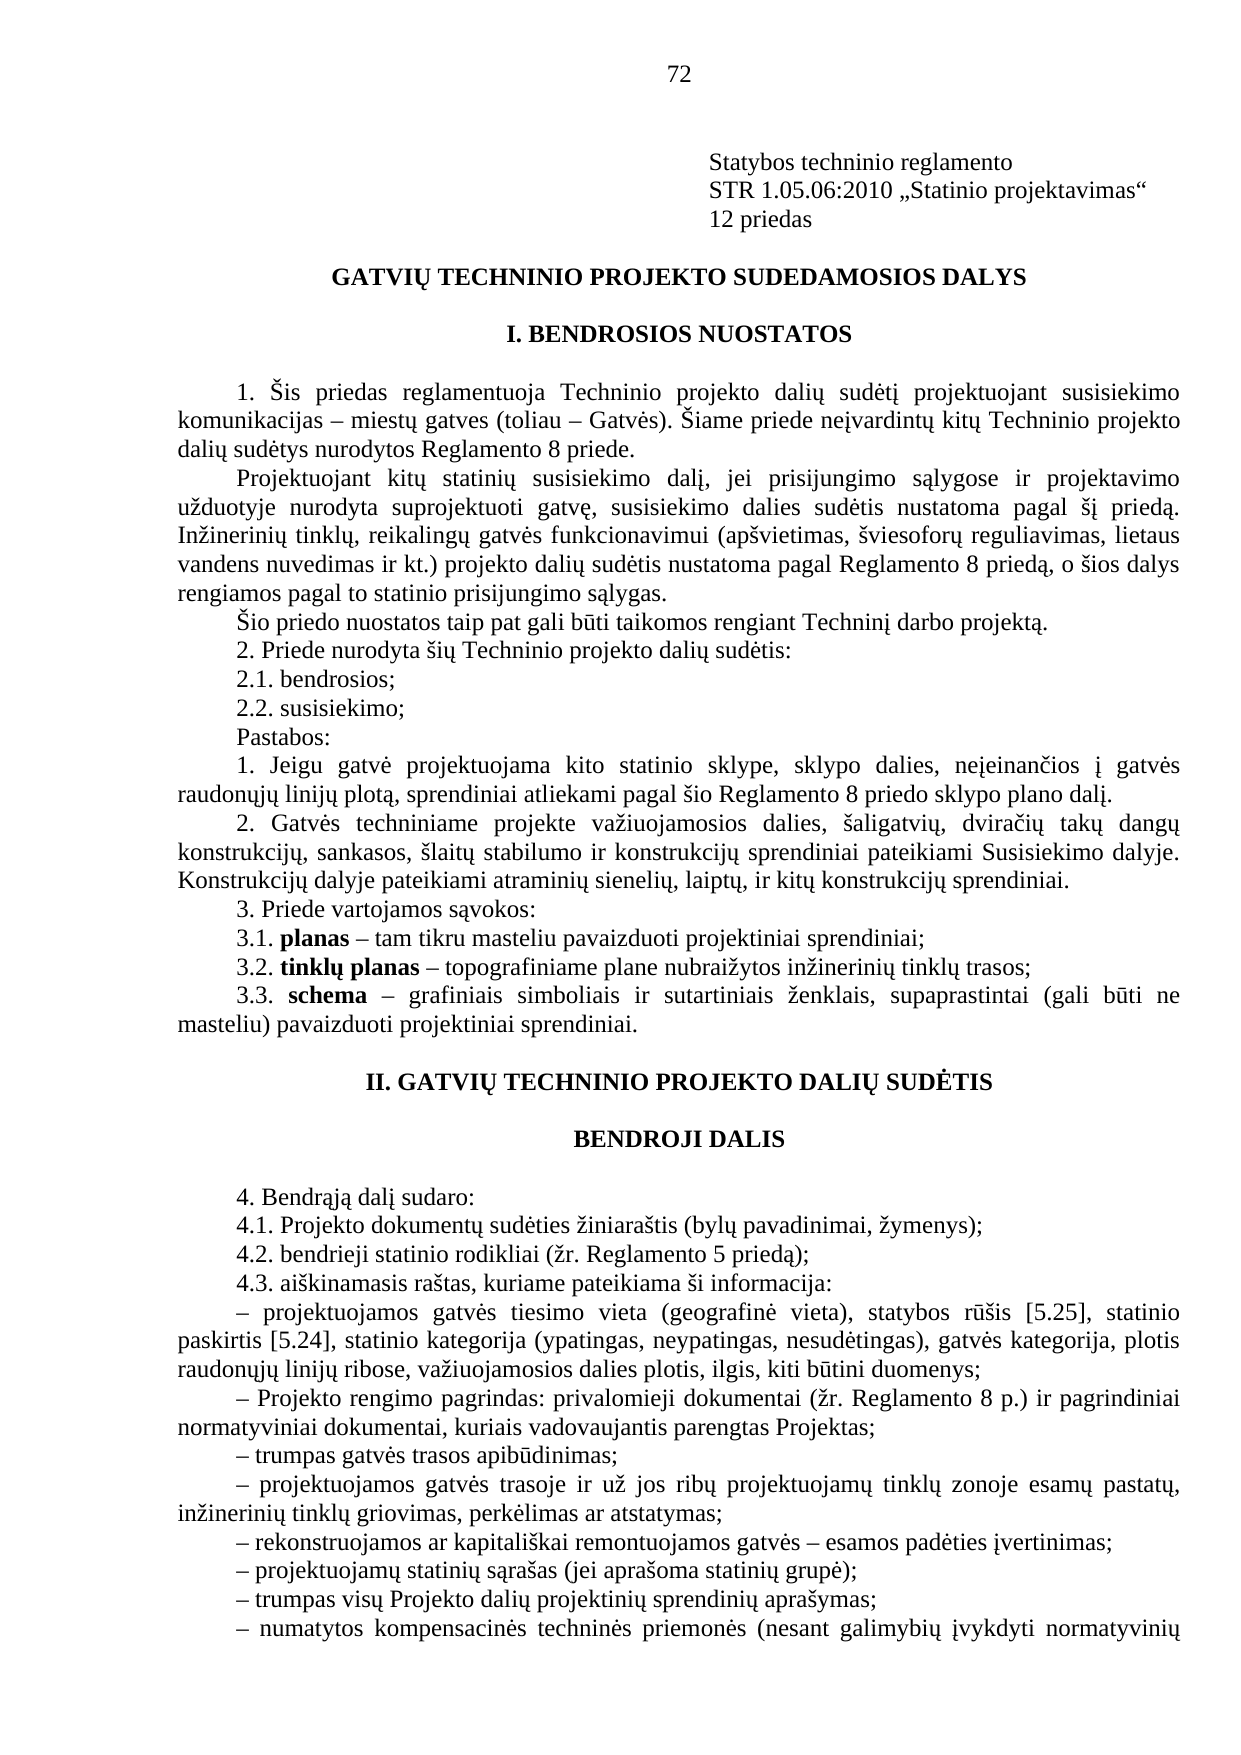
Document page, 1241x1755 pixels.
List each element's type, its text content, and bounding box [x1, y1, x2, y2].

text Projektuojant kitų statinių susisiekimo dalį, jei prisijungimo sąlygose ir projektavimo užduotyje nurodyta suprojektuoti gatvę, susisiekimo dalies sudėtis nustatoma pagal šį priedą. Inžinerinių tinklų, reikalingų gatvės funkcionavimui (apšvietimas, šviesoforų reguliavimas, lietaus vandens nuvedimas ir kt.) projekto dalių sudėtis nustatoma pagal Reglamento 8 priedą, o šios dalys rengiamos pagal to statinio prisijungimo sąlygas. [177, 463, 1181, 607]
text Pastabos: [177, 722, 1181, 751]
text I. BENDROSIOS NUOSTATOS [177, 319, 1181, 348]
text 3. Priede vartojamos sąvokos: [177, 894, 1181, 923]
text 3.2. tinklų planas – topografiniame plane nubraižytos inžinerinių tinklų trasos; [177, 952, 1181, 981]
text Šio priedo nuostatos taip pat gali būti taikomos rengiant Techninį darbo projektą. [177, 607, 1181, 636]
text 4.1. Projekto dokumentų sudėties žiniaraštis (bylų pavadinimai, žymenys); [177, 1211, 1181, 1239]
text 1. Jeigu gatvė projektuojama kito statinio sklype, sklypo dalies, neįeinančios į gatvės raudonųjų linijų plotą, sprendiniai atliekami pagal šio Reglamento 8 priedo sklypo plano dalį. [177, 751, 1181, 808]
text 3.3. schema – grafiniais simboliais ir sutartiniais ženklais, supaprastintai (gali būti ne masteliu) pavaizduoti projektiniai sprendiniai. [177, 981, 1181, 1038]
text 12 priedas [177, 204, 1181, 233]
text 2.1. bendrosios; [177, 664, 1181, 693]
text STR 1.05.06:2010 „Statinio projektavimas“ [177, 176, 1181, 204]
text 4.3. aiškinamasis raštas, kuriame pateikiama ši informacija: [177, 1268, 1181, 1297]
text – numatytos kompensacinės techninės priemonės (nesant galimybių įvykdyti normatyvinių [177, 1613, 1181, 1642]
text II. GATVIŲ TECHNINIO PROJEKTO DALIŲ SUDĖTIS [177, 1067, 1181, 1096]
text 2.2. susisiekimo; [177, 693, 1181, 722]
text 4. Bendrąją dalį sudaro: [177, 1182, 1181, 1211]
text 1. Šis priedas reglamentuoja Techninio projekto dalių sudėtį projektuojant susisiekimo komunikacijas – miestų gatves (toliau – Gatvės). Šiame priede neįvardintų kitų Techninio projekto dalių sudėtys nurodytos Reglamento 8 priede. [177, 377, 1181, 463]
text – trumpas visų Projekto dalių projektinių sprendinių aprašymas; [177, 1584, 1181, 1613]
text BENDROJI DALIS [177, 1124, 1181, 1153]
text – Projekto rengimo pagrindas: privalomieji dokumentai (žr. Reglamento 8 p.) ir pagrindiniai normatyviniai dokumentai, kuriais vadovaujantis parengtas Projektas; [177, 1383, 1181, 1441]
text 2. Priede nurodyta šių Techninio projekto dalių sudėtis: [177, 636, 1181, 664]
text – rekonstruojamos ar kapitališkai remontuojamos gatvės – esamos padėties įvertinimas; [177, 1527, 1181, 1556]
text – projektuojamos gatvės trasoje ir už jos ribų projektuojamų tinklų zonoje esamų pastatų, inžinerinių tinklų griovimas, perkėlimas ar atstatymas; [177, 1469, 1181, 1527]
text Statybos techninio reglamento [177, 147, 1181, 176]
text – projektuojamos gatvės tiesimo vieta (geografinė vieta), statybos rūšis [5.25], statinio paskirtis [5.24], statinio kategorija (ypatingas, neypatingas, nesudėtingas), gatvės kategorija, plotis raudonųjų linijų ribose, važiuojamosios dalies plotis, ilgis, kiti būtini duomenys; [177, 1297, 1181, 1383]
text – projektuojamų statinių sąrašas (jei aprašoma statinių grupė); [177, 1556, 1181, 1584]
text 4.2. bendrieji statinio rodikliai (žr. Reglamento 5 priedą); [177, 1239, 1181, 1268]
text 2. Gatvės techniniame projekte važiuojamosios dalies, šaligatvių, dviračių takų dangų konstrukcijų, sankasos, šlaitų stabilumo ir konstrukcijų sprendiniai pateikiami Susisiekimo dalyje. Konstrukcijų dalyje pateikiami atraminių sienelių, laiptų, ir kitų konstrukcijų sprendiniai. [177, 808, 1181, 894]
text – trumpas gatvės trasos apibūdinimas; [177, 1441, 1181, 1469]
text 3.1. planas – tam tikru masteliu pavaizduoti projektiniai sprendiniai; [177, 923, 1181, 952]
text GATVIŲ TECHNINIO PROJEKTO sudedamosios dalys [177, 262, 1181, 291]
